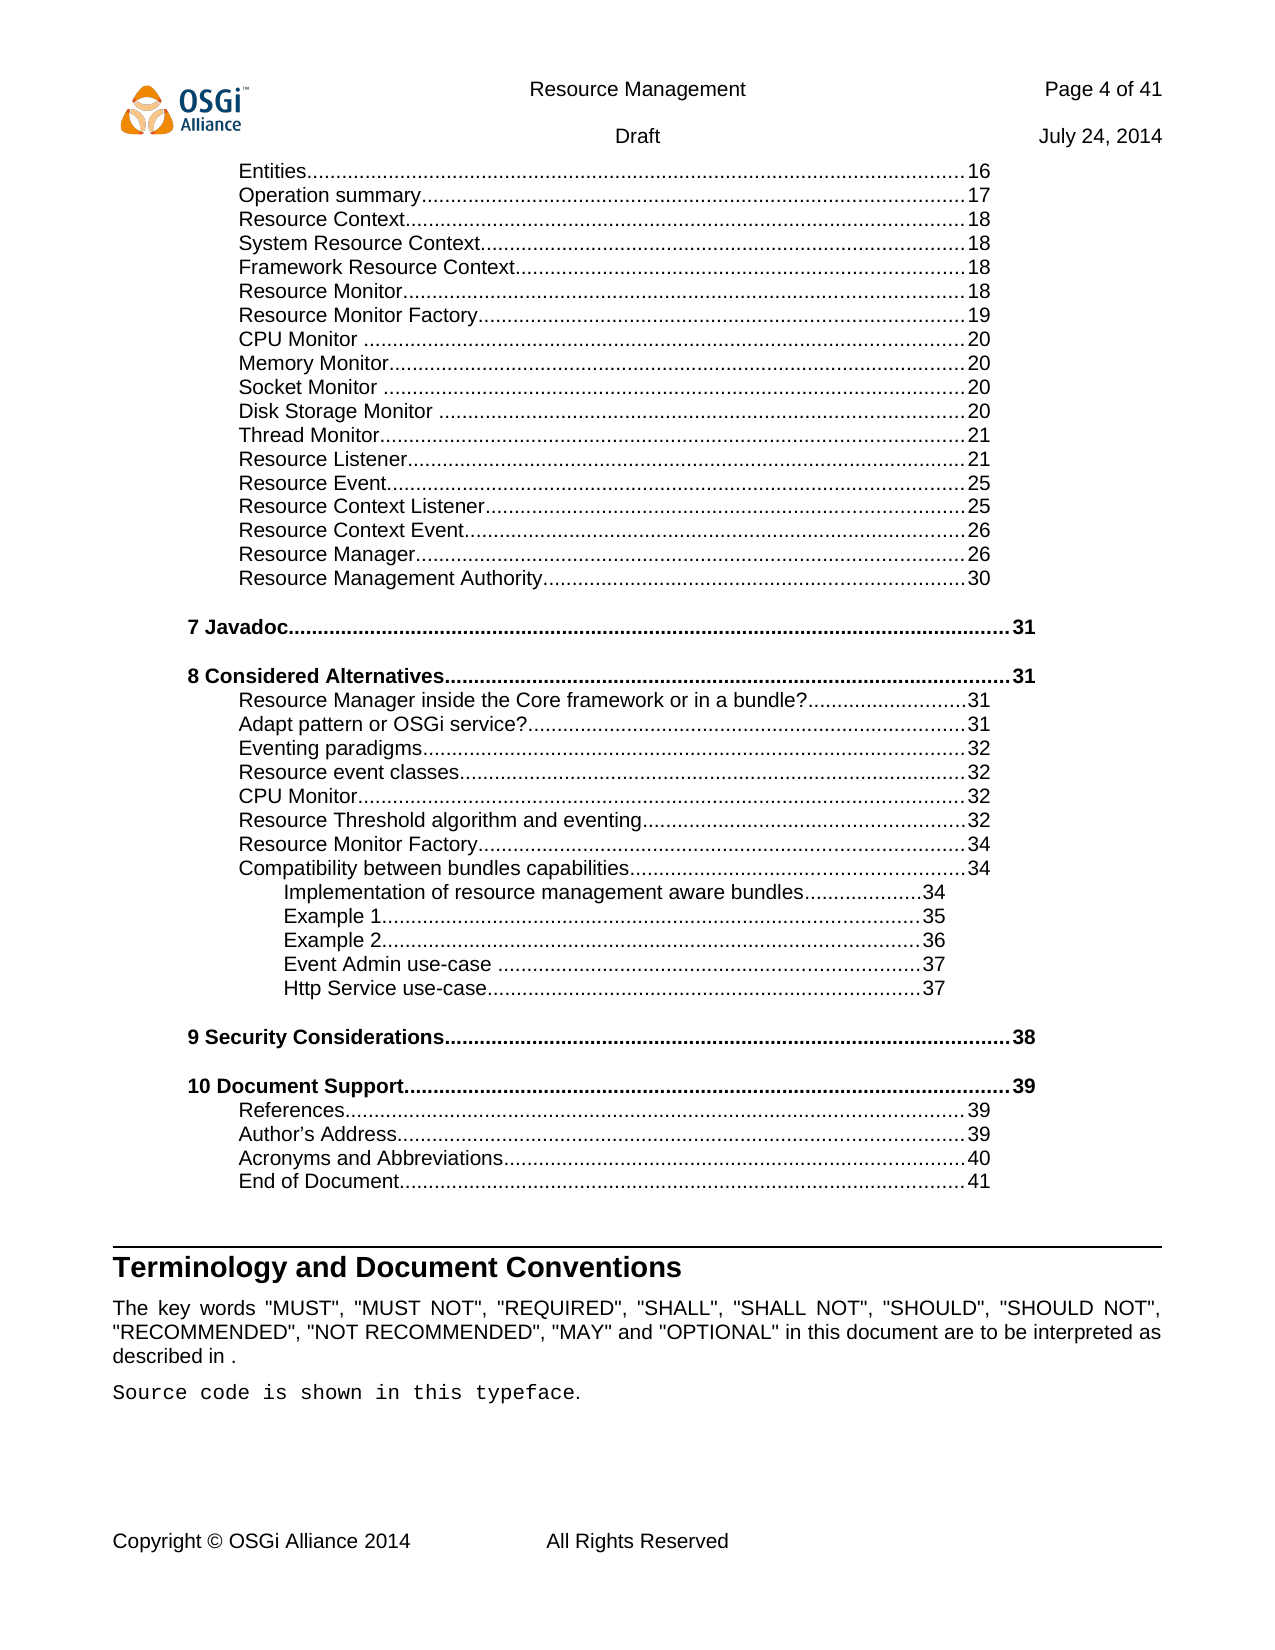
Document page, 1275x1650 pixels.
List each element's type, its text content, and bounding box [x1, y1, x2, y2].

text System Resource Context 18 [232, 231, 1162, 255]
text 7 Javadoc 31 [187, 615, 1162, 639]
text Memory Monitor 20 [232, 351, 1162, 374]
text References 39 [232, 1097, 1162, 1121]
text Socket Monitor 20 [232, 374, 1162, 398]
text Resource Listener 21 [232, 446, 1162, 470]
text Resource Context Event 26 [232, 518, 1162, 542]
text Example 1 35 [277, 904, 1162, 928]
text Resource Monitor Factory 19 [232, 303, 1162, 327]
subtitle Terminology and Document Conventions [112, 1247, 1162, 1283]
text Resource Manager inside the Core framework or in a bundle? 31 [232, 688, 1162, 712]
text 8 Considered Alternatives 31 [187, 664, 1162, 688]
text Thread Monitor 21 [232, 422, 1162, 446]
text Resource Context Listener 25 [232, 494, 1162, 518]
text Disk Storage Monitor 20 [232, 398, 1162, 422]
text Implementation of resource management aware bundles 34 [277, 880, 1162, 904]
text Resource Manager 26 [232, 542, 1162, 566]
text Resource Monitor Factory 34 [232, 832, 1162, 856]
text Acronyms and Abbreviations 40 [232, 1145, 1162, 1169]
text Resource event classes 32 [232, 760, 1162, 784]
text Eventing paradigms 32 [232, 736, 1162, 760]
text 9 Security Considerations 38 [187, 1024, 1162, 1048]
text The key words "MUST", "MUST NOT", "REQUIRED", "SHALL", "SHALL NOT", "SHOULD", "SHOULD NOT", "RECOMMENDED", "NOT RECOMMENDED", "MAY" and "OPTIONAL" in this document are to be interpreted as described in 1. [112, 1296, 1162, 1367]
text Event Admin use-case 37 [277, 952, 1162, 976]
text Adapt pattern or OSGi service? 31 [232, 712, 1162, 736]
text Operation summary 17 [232, 183, 1162, 207]
text CPU Monitor 32 [232, 784, 1162, 808]
text Http Service use-case 37 [277, 976, 1162, 999]
text Example 2 36 [277, 928, 1162, 952]
text Entities 16 [232, 159, 1162, 183]
text Resource Monitor 18 [232, 279, 1162, 303]
text End of Document 41 [232, 1169, 1162, 1193]
text Source code is shown in this typeface. [112, 1380, 1162, 1406]
text Resource Threshold algorithm and eventing 32 [232, 808, 1162, 832]
text Author’s Address 39 [232, 1121, 1162, 1145]
picture [113, 78, 257, 142]
text Compatibility between bundles capabilities 34 [232, 856, 1162, 880]
text Framework Resource Context 18 [232, 255, 1162, 279]
text 10 Document Support 39 [187, 1073, 1162, 1097]
text Resource Management Authority 30 [232, 566, 1162, 590]
text Resource Context 18 [232, 207, 1162, 231]
text Resource Event 25 [232, 470, 1162, 494]
text CPU Monitor 20 [232, 327, 1162, 351]
